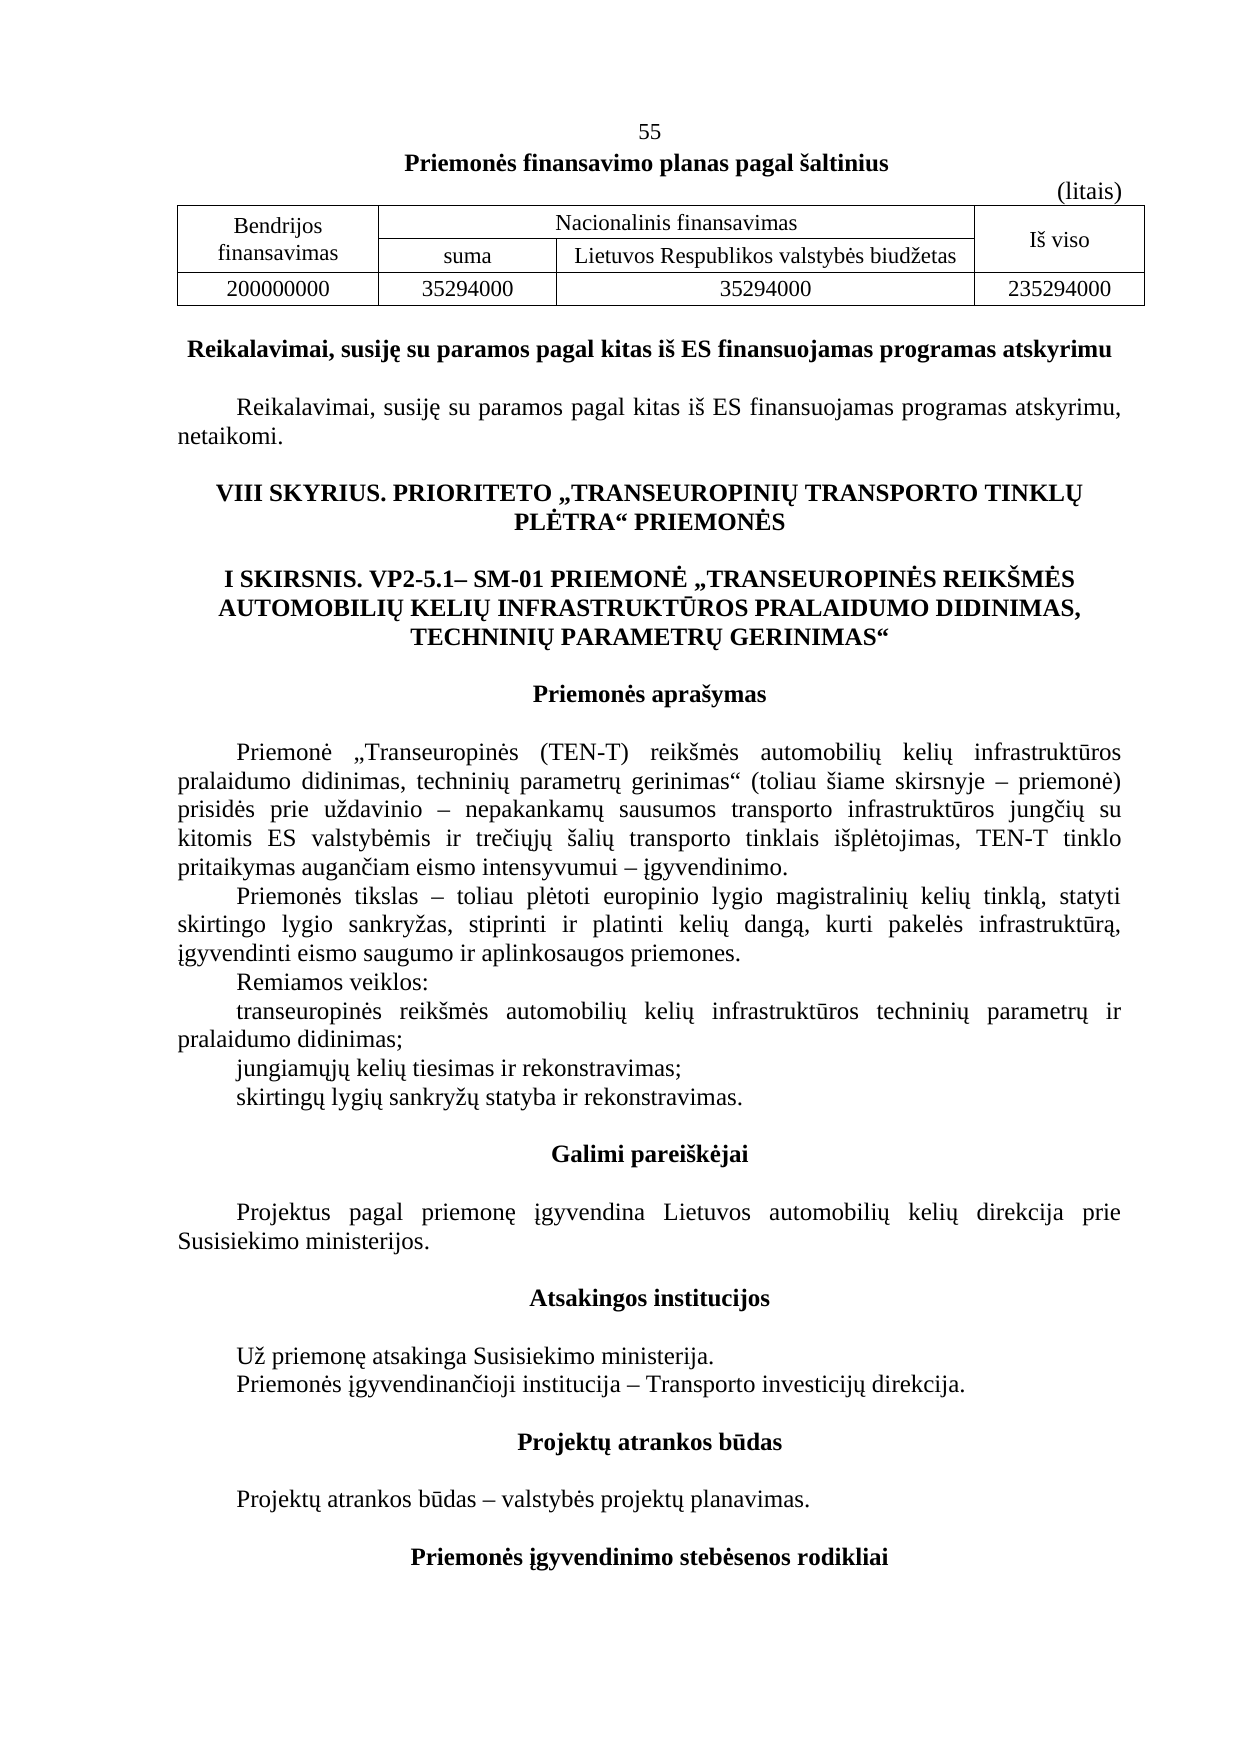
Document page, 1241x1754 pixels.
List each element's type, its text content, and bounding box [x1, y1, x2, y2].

text Galimi pareiškėjai [177, 1139, 1122, 1168]
text Už priemonę atsakinga Susisiekimo ministerija. [177, 1341, 1122, 1369]
text (litais) [177, 176, 1122, 205]
text Priemonės tikslas – toliau plėtoti europinio lygio magistralinių kelių tinklą, statyti skirtingo lygio sankryžas, stiprinti ir platinti kelių dangą, kurti pakelės infrastruktūrą, įgyvendinti eismo saugumo ir aplinkosaugos priemones. [177, 881, 1122, 967]
text I SKIRSNIS. VP2-5.1– SM-01 priemonė „TRANSEUROPINĖS REIKŠMĖS AUTOMOBILIŲ KELIŲ INFRASTRUKTŪROS PRALAIDUMO DIDINIMAS, TECHNINIŲ PARAMETRŲ GERINIMAS“ [177, 564, 1122, 651]
text Priemonės aprašymas [177, 679, 1122, 708]
table_cell 35294000 [379, 273, 556, 305]
text Priemonės finansavimo planas pagal šaltinius [177, 148, 1122, 176]
text VIII SKYRIUS. PRIORITETO „TRANSEUROPINIŲ TRANSPORTO TINKLŲ PLĖTRA“ PRIEMONĖS [177, 478, 1122, 536]
text Reikalavimai, susiję su paramos pagal kitas iš ES finansuojamas programas atskyrimu [177, 334, 1122, 363]
table_cell suma [379, 239, 556, 272]
text Remiamos veiklos: [177, 967, 1122, 996]
text Atsakingos institucijos [177, 1283, 1122, 1312]
table_cell 235294000 [975, 273, 1144, 305]
text Reikalavimai, susiję su paramos pagal kitas iš ES finansuojamas programas atskyrimu, netaikomi. [177, 392, 1122, 449]
table_cell Lietuvos Respublikos valstybės biudžetas [557, 239, 974, 272]
table_header Iš viso [975, 206, 1144, 272]
text Priemonės įgyvendinančioji institucija – Transporto investicijų direkcija. [177, 1369, 1122, 1398]
text skirtingų lygių sankryžų statyba ir rekonstravimas. [177, 1082, 1122, 1111]
text Priemonė „Transeuropinės (TEN-T) reikšmės automobilių kelių infrastruktūros pralaidumo didinimas, techninių parametrų gerinimas“ (toliau šiame skirsnyje – priemonė) prisidės prie uždavinio – nepakankamų sausumos transporto infrastruktūros jungčių su kitomis ES valstybėmis ir trečiųjų šalių transporto tinklais išplėtojimas, TEN-T tinklo pritaikymas augančiam eismo intensyvumui – įgyvendinimo. [177, 737, 1122, 881]
table_cell 200000000 [178, 273, 378, 305]
table_header Nacionalinis finansavimas [379, 206, 974, 238]
text transeuropinės reikšmės automobilių kelių infrastruktūros techninių parametrų ir pralaidumo didinimas; [177, 996, 1122, 1053]
text Projektų atrankos būdas [177, 1427, 1122, 1456]
table_header Bendrijos finansavimas [178, 206, 378, 272]
table_cell 35294000 [557, 273, 974, 305]
text Projektus pagal priemonę įgyvendina Lietuvos automobilių kelių direkcija prie Susisiekimo ministerijos. [177, 1197, 1122, 1254]
text jungiamųjų kelių tiesimas ir rekonstravimas; [177, 1053, 1122, 1082]
text Projektų atrankos būdas – valstybės projektų planavimas. [177, 1484, 1122, 1513]
text Priemonės įgyvendinimo stebėsenos rodikliai [177, 1542, 1122, 1571]
